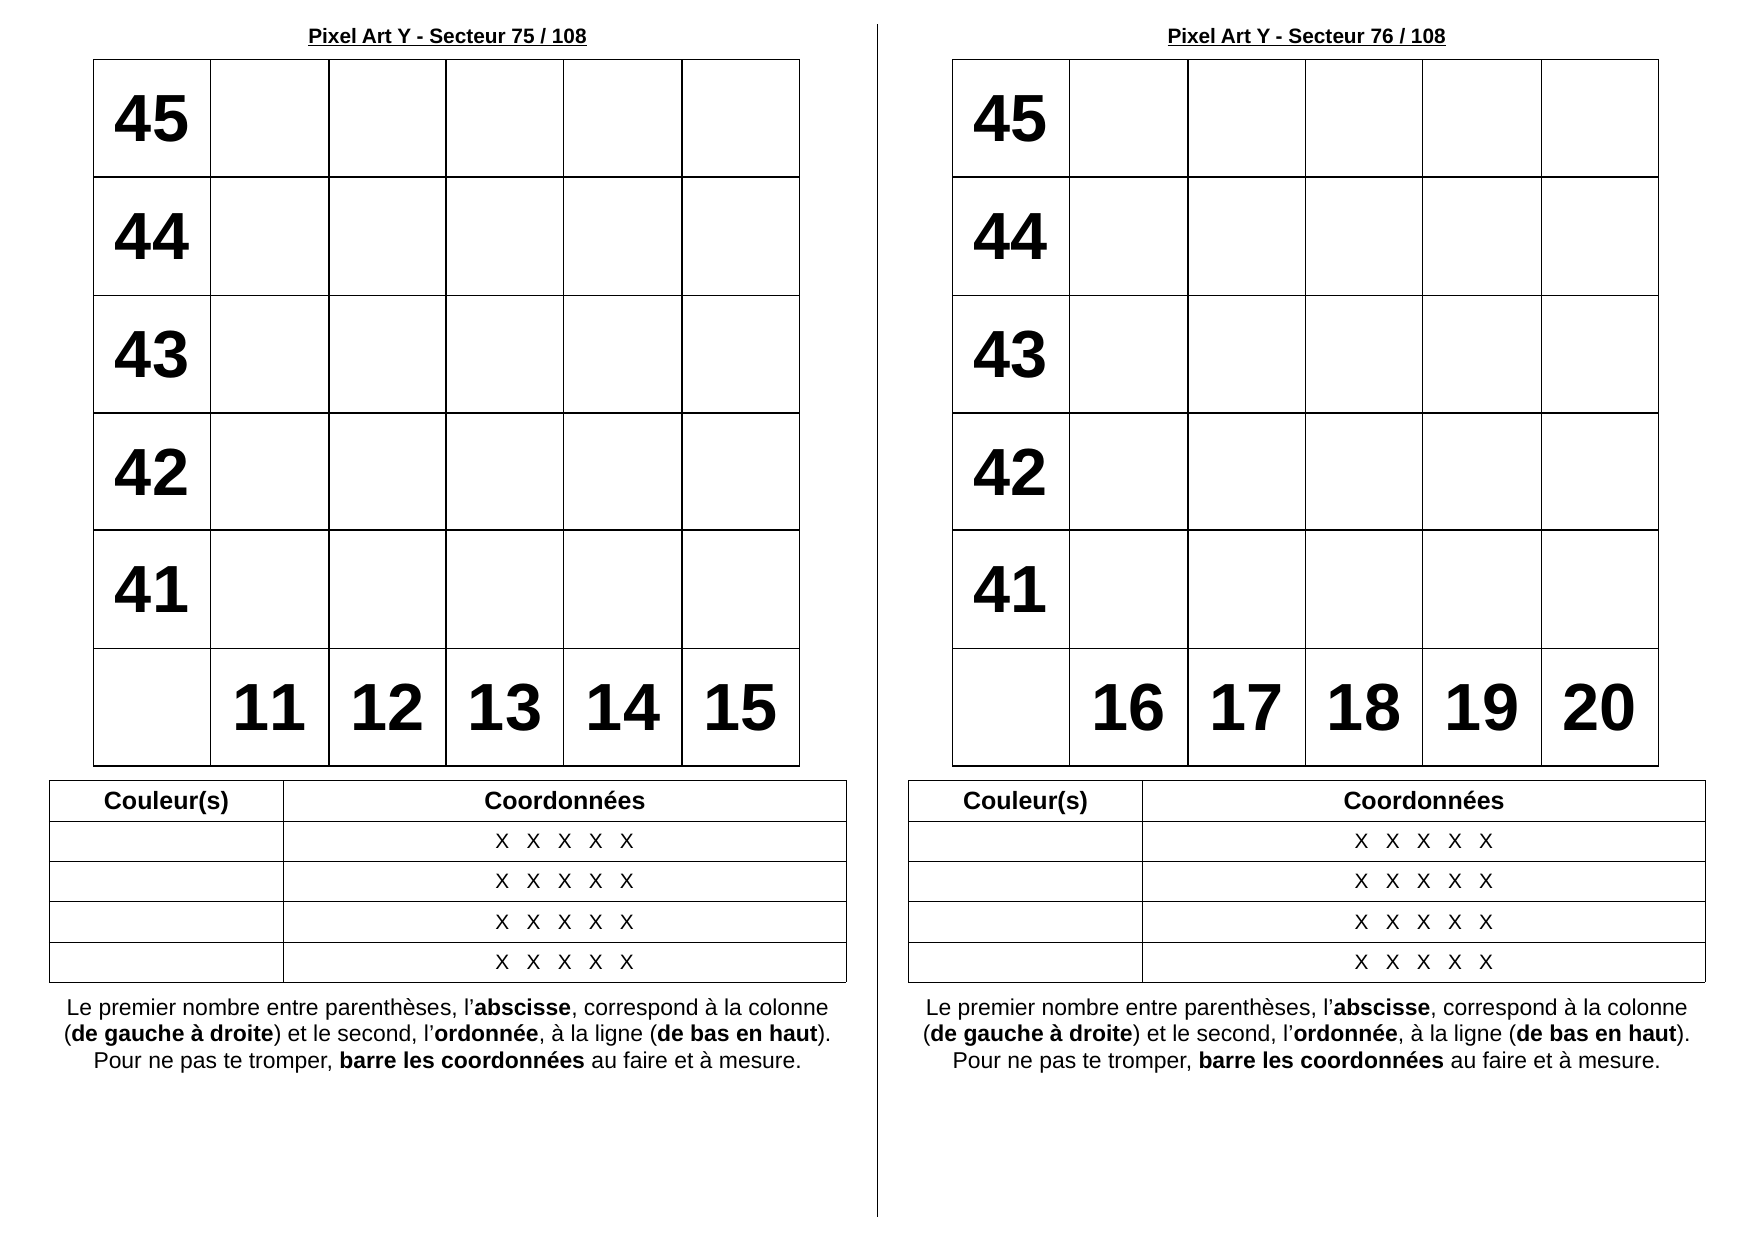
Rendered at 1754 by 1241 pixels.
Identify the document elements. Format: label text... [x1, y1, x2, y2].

table_header Couleur(s) [909, 781, 1142, 821]
text Pixel Art Y - Secteur 76 / 108 [883, 24, 1730, 48]
text Pour ne pas te tromper, barre les coordonnées au faire et à mesure. [24, 1047, 871, 1073]
table_header Couleur(s) [50, 781, 283, 821]
table_header Coordonnées [284, 781, 846, 821]
table_cell [909, 822, 1142, 861]
table_cell [50, 862, 283, 901]
table_cell X X X X X [284, 902, 846, 942]
text Pour ne pas te tromper, barre les coordonnées au faire et à mesure. [883, 1047, 1730, 1073]
table_cell X X X X X [1143, 943, 1705, 982]
table_cell [50, 822, 283, 861]
table_cell [50, 943, 283, 982]
table_cell X X X X X [284, 943, 846, 982]
table_cell [909, 902, 1142, 942]
table_cell X X X X X [1143, 862, 1705, 901]
table_cell X X X X X [284, 822, 846, 861]
table_header Coordonnées [1143, 781, 1705, 821]
table_cell X X X X X [284, 862, 846, 901]
table_cell X X X X X [1143, 902, 1705, 942]
table_cell X X X X X [1143, 822, 1705, 861]
text (de gauche à droite) et le second, l’ordonnée, à la ligne (de bas en haut). [883, 1020, 1730, 1047]
text Pixel Art Y - Secteur 75 / 108 [24, 24, 871, 48]
table_cell [909, 862, 1142, 901]
table_cell [50, 902, 283, 942]
text Le premier nombre entre parenthèses, l’abscisse, correspond à la colonne [24, 994, 871, 1020]
text (de gauche à droite) et le second, l’ordonnée, à la ligne (de bas en haut). [24, 1020, 871, 1047]
table_cell [909, 943, 1142, 982]
text Le premier nombre entre parenthèses, l’abscisse, correspond à la colonne [883, 994, 1730, 1020]
